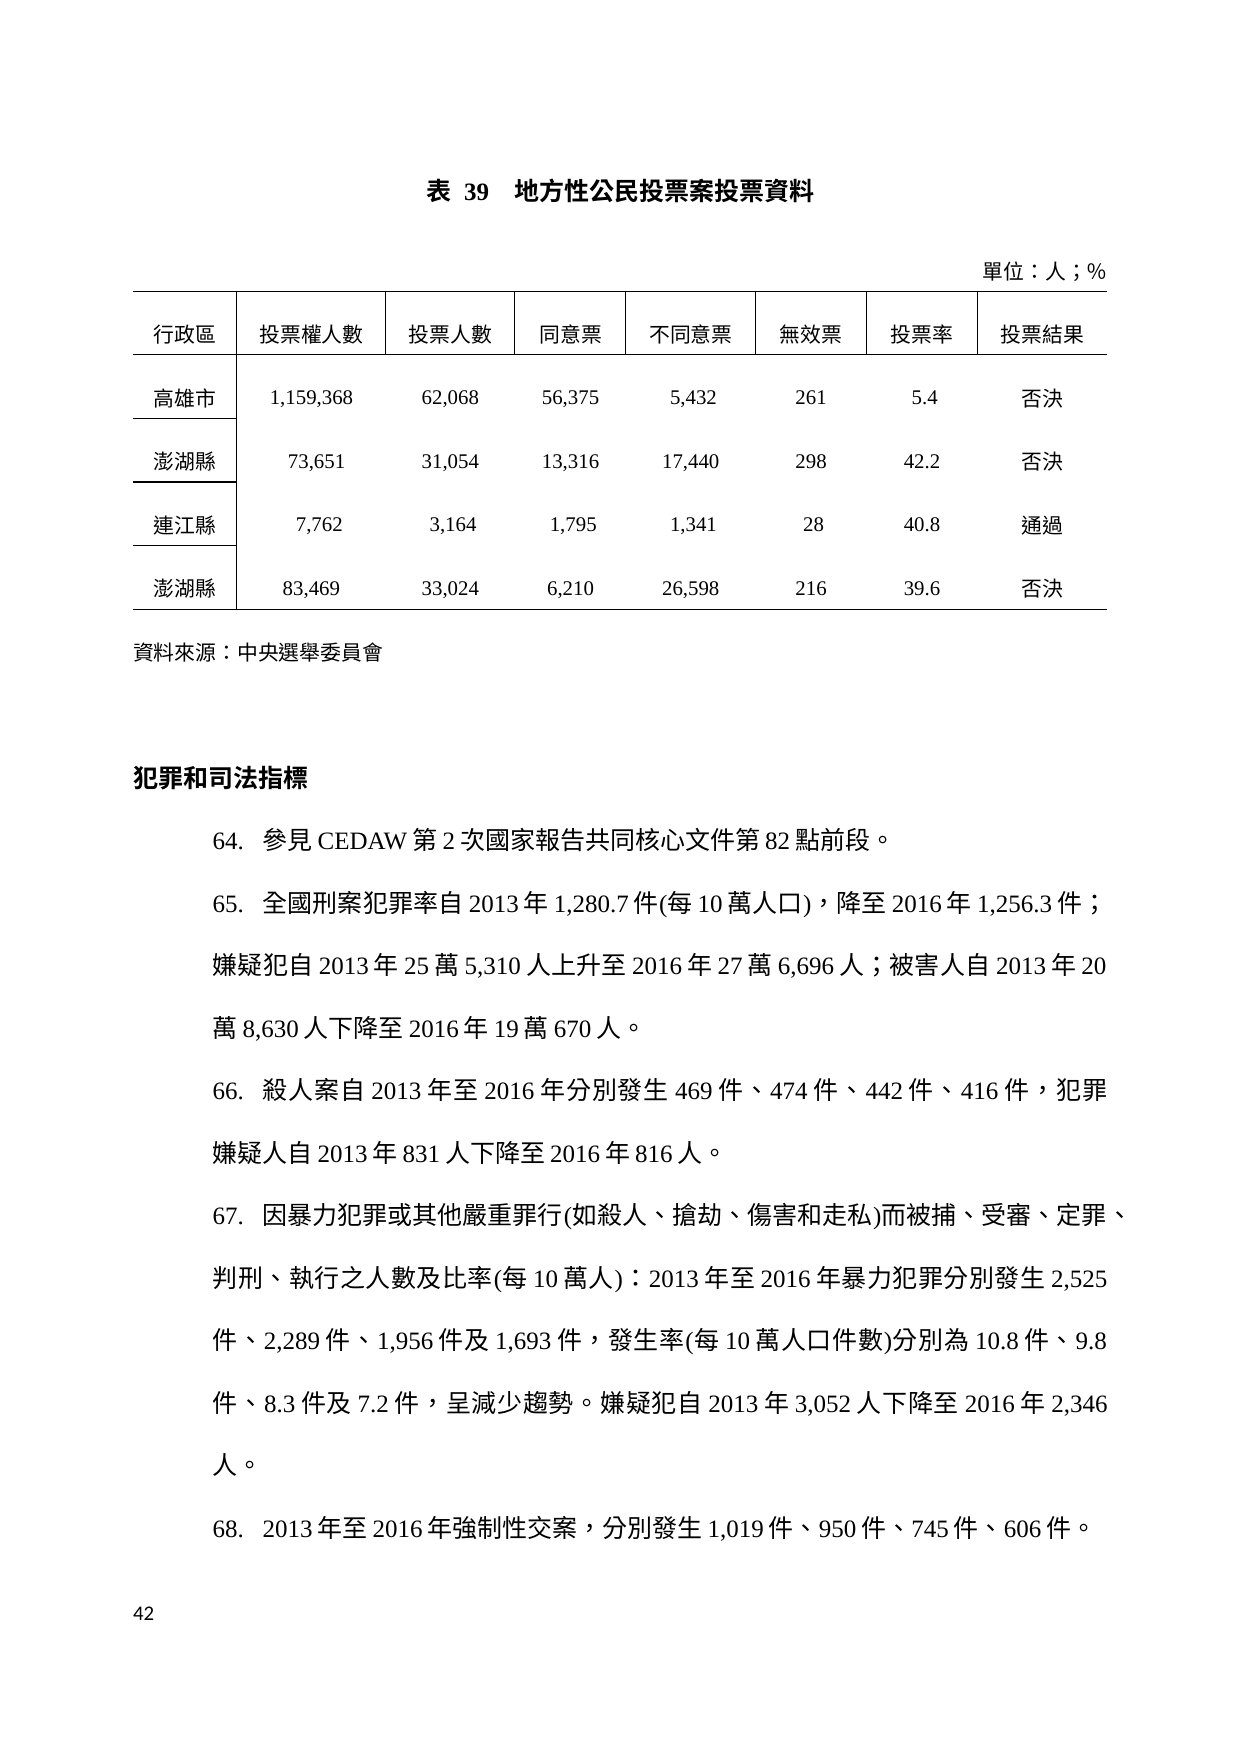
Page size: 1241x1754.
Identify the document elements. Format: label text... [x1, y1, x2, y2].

table_header 投票率 [867, 292, 977, 354]
table_cell 261 [755, 355, 866, 418]
table_header 投票結果 [978, 292, 1107, 354]
table_cell 42.2 [866, 418, 977, 481]
table_cell 33,024 [385, 545, 515, 608]
table_cell 3,164 [385, 481, 515, 545]
table_cell 連江縣 [133, 483, 236, 545]
table_cell 28 [755, 481, 866, 545]
table_cell 26,598 [626, 545, 755, 608]
table_cell 216 [755, 545, 866, 608]
table_cell 62,068 [385, 355, 515, 418]
list 參見CEDAW第2次國家報告共同核心文件第82點前段。 [212, 797, 1107, 859]
table_cell 通過 [977, 481, 1107, 545]
text 表 39 地方性公民投票案投票資料 [133, 148, 1107, 210]
table_cell 73,651 [237, 418, 385, 481]
list 殺人案自2013年至2016年分別發生469件、474件、442件、416件，犯罪嫌疑人自2013年831人下降至2016年816人。 [212, 1047, 1107, 1172]
list 2013年至2016年強制性交案，分別發生1,019件、950件、745件、606件。 [212, 1484, 1107, 1547]
text 犯罪和司法指標 [133, 734, 1107, 797]
table_cell 17,440 [626, 418, 755, 481]
table_cell 澎湖縣 [133, 419, 236, 481]
table_header 投票人數 [386, 292, 514, 354]
table_header 投票權人數 [237, 292, 385, 354]
table_cell 1,159,368 [237, 355, 385, 418]
table_cell 7,762 [237, 481, 385, 545]
table_header 同意票 [515, 292, 625, 354]
table_cell 40.8 [866, 481, 977, 545]
table_cell 31,054 [385, 418, 515, 481]
table_cell 6,210 [515, 545, 626, 608]
table_cell 56,375 [515, 355, 626, 418]
table_cell 1,341 [626, 481, 755, 545]
table_cell 高雄市 [133, 355, 236, 418]
table_cell 13,316 [515, 418, 626, 481]
table_cell 1,795 [515, 481, 626, 545]
table_header 不同意票 [626, 292, 755, 354]
table_header 無效票 [756, 292, 866, 354]
table_header 行政區 [133, 292, 236, 354]
table_cell 39.6 [866, 545, 977, 608]
table_cell 5,432 [626, 355, 755, 418]
table_cell 否決 [977, 355, 1107, 418]
table_cell 否決 [977, 418, 1107, 481]
table_cell 83,469 [237, 545, 385, 608]
text 資料來源：中央選舉委員會 [133, 610, 1107, 672]
table_cell 5.4 [866, 355, 977, 418]
table_cell 澎湖縣 [133, 546, 236, 608]
list 全國刑案犯罪率自2013年1,280.7件(每10萬人口)，降至2016年1,256.3件；嫌疑犯自2013年25萬5,310人上升至2016年27萬6,696人；被害人自2013年20萬8,630人下降至2016年19萬670人。 [212, 859, 1107, 1047]
text 單位：人；％ [133, 228, 1107, 291]
table_cell 否決 [977, 545, 1107, 608]
list 因暴力犯罪或其他嚴重罪行(如殺人、搶劫、傷害和走私)而被捕、受審、定罪、判刑、執行之人數及比率(每10萬人)：2013年至2016年暴力犯罪分別發生2,525件、2,289件、1,956件及1,693件，發生率(每10萬人口件數)分別為10.8件、9.8件、8.3件及7.2件，呈減少趨勢。嫌疑犯自2013年3,052人下降至2016年2,346人。 [212, 1172, 1107, 1484]
table_cell 298 [755, 418, 866, 481]
